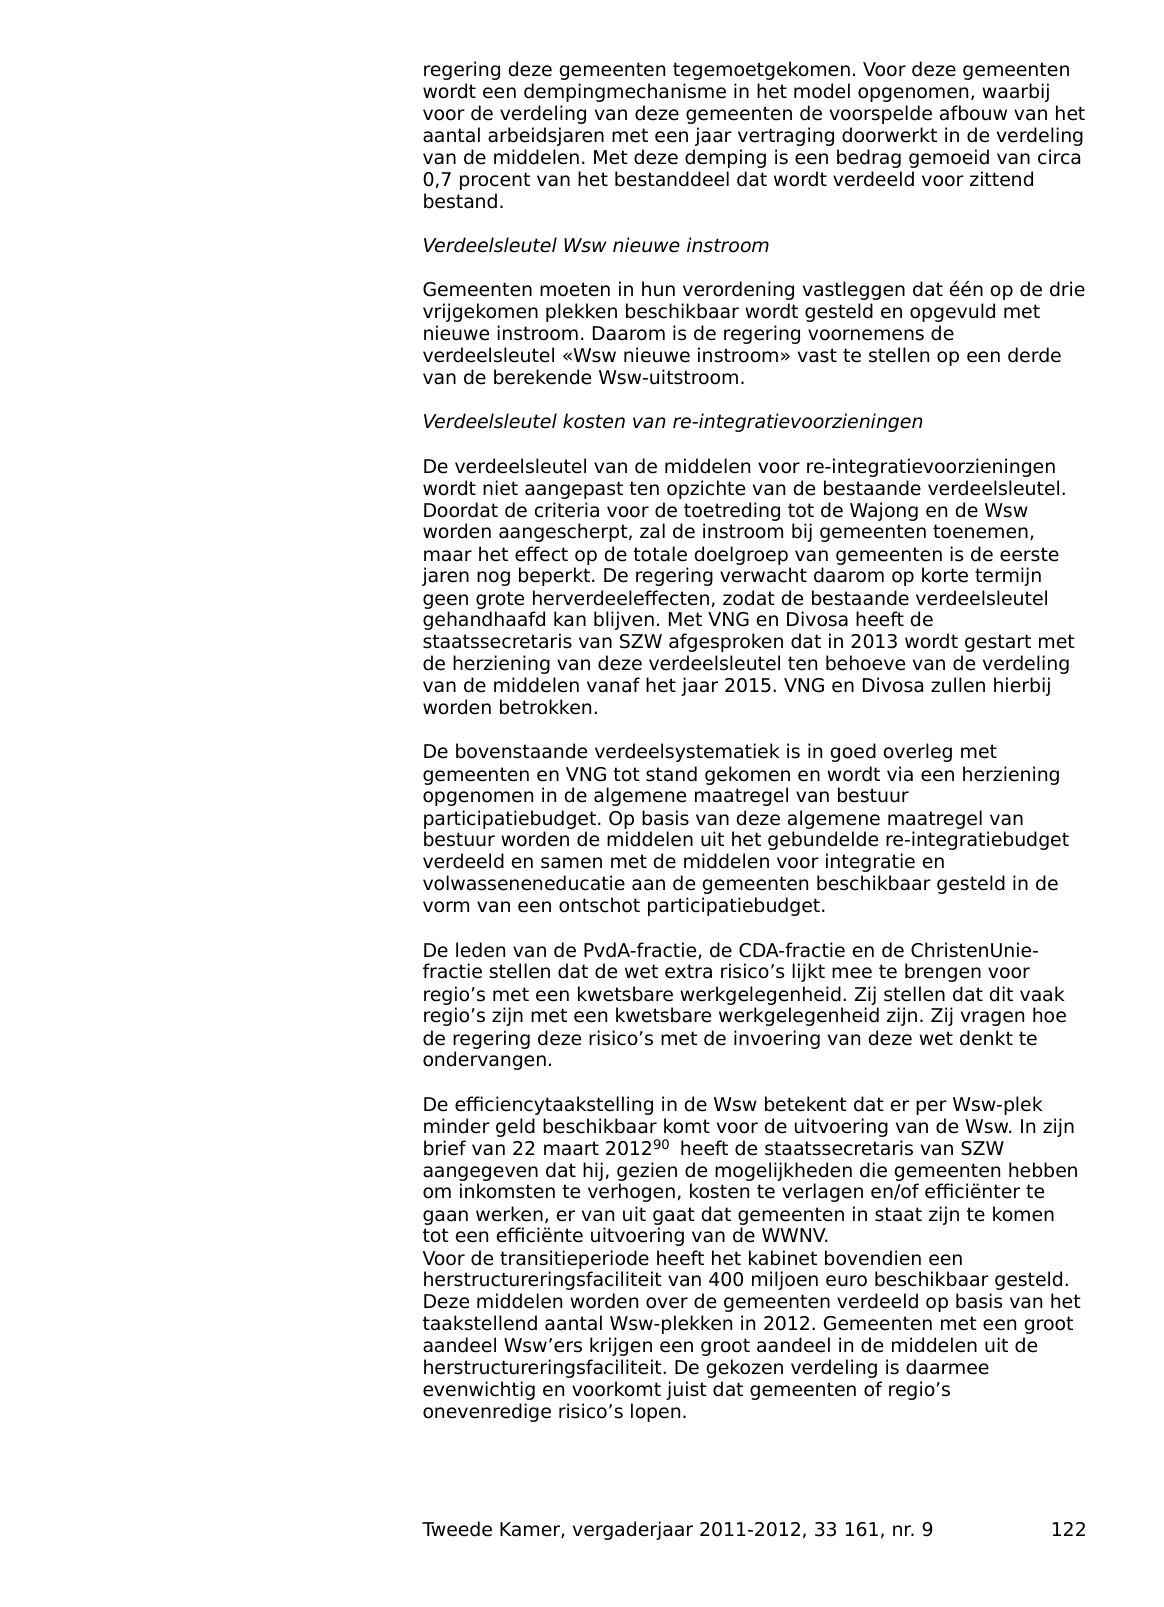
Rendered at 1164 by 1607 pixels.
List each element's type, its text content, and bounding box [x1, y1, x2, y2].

text De verdeelsleutel van de middelen voor re-integratievoorzieningen wordt niet aangepast ten opzichte van de bestaande verdeelsleutel. Doordat de criteria voor de toetreding tot de Wajong en de Wsw worden aangescherpt, zal de instroom bij gemeenten toenemen, maar het effect op de totale doelgroep van gemeenten is de eerste jaren nog beperkt. De regering verwacht daarom op korte termijn geen grote herverdeeleffecten, zodat de bestaande verdeelsleutel gehandhaafd kan blijven. Met VNG en Divosa heeft de staatssecretaris van SZW afgesproken dat in 2013 wordt gestart met de herziening van deze verdeelsleutel ten behoeve van de verdeling van de middelen vanaf het jaar 2015. VNG en Divosa zullen hierbij worden betrokken. [422, 456, 1087, 719]
subtitle Verdeelsleutel Wsw nieuwe instroom [422, 235, 1087, 257]
subtitle Verdeelsleutel kosten van re-integratievoorzieningen [422, 411, 1087, 433]
text Voor de transitieperiode heeft het kabinet bovendien een herstructureringsfaciliteit van 400 miljoen euro beschikbaar gesteld. Deze middelen worden over de gemeenten verdeeld op basis van het taakstellend aantal Wsw-plekken in 2012. Gemeenten met een groot aandeel Wsw’ers krijgen een groot aandeel in de middelen uit de herstructureringsfaciliteit. De gekozen verdeling is daarmee evenwichtig en voorkomt juist dat gemeenten of regio’s onevenredige risico’s lopen. [422, 1247, 1087, 1423]
text regering deze gemeenten tegemoetgekomen. Voor deze gemeenten wordt een dempingmechanisme in het model opgenomen, waarbij voor de verdeling van deze gemeenten de voorspelde afbouw van het aantal arbeidsjaren met een jaar vertraging doorwerkt in de verdeling van de middelen. Met deze demping is een bedrag gemoeid van circa 0,7 procent van het bestanddeel dat wordt verdeeld voor zittend bestand. [422, 59, 1087, 213]
text De bovenstaande verdeelsystematiek is in goed overleg met gemeenten en VNG tot stand gekomen en wordt via een herziening opgenomen in de algemene maatregel van bestuur participatiebudget. Op basis van deze algemene maatregel van bestuur worden de middelen uit het gebundelde re-integratiebudget verdeeld en samen met de middelen voor integratie en volwasseneneducatie aan de gemeenten beschikbaar gesteld in de vorm van een ontschot participatiebudget. [422, 741, 1087, 917]
text De leden van de PvdA-fractie, de CDA-fractie en de ChristenUnie-fractie stellen dat de wet extra risico’s lijkt mee te brengen voor regio’s met een kwetsbare werkgelegenheid. Zij stellen dat dit vaak regio’s zijn met een kwetsbare werkgelegenheid zijn. Zij vragen hoe de regering deze risico’s met de invoering van deze wet denkt te ondervangen. [422, 939, 1087, 1071]
text Gemeenten moeten in hun verordening vastleggen dat één op de drie vrijgekomen plekken beschikbaar wordt gesteld en opgevuld met nieuwe instroom. Daarom is de regering voornemens de verdeelsleutel «Wsw nieuwe instroom» vast te stellen op een derde van de berekende Wsw-uitstroom. [422, 279, 1087, 389]
text De efficiencytaakstelling in de Wsw betekent dat er per Wsw-plek minder geld beschikbaar komt voor de uitvoering van de Wsw. In zijn brief van 22 maart 201290 heeft de staatssecretaris van SZW aangegeven dat hij, gezien de mogelijkheden die gemeenten hebben om inkomsten te verhogen, kosten te verlagen en/of efficiënter te gaan werken, er van uit gaat dat gemeenten in staat zijn te komen tot een efficiënte uitvoering van de WWNV. [422, 1093, 1087, 1247]
